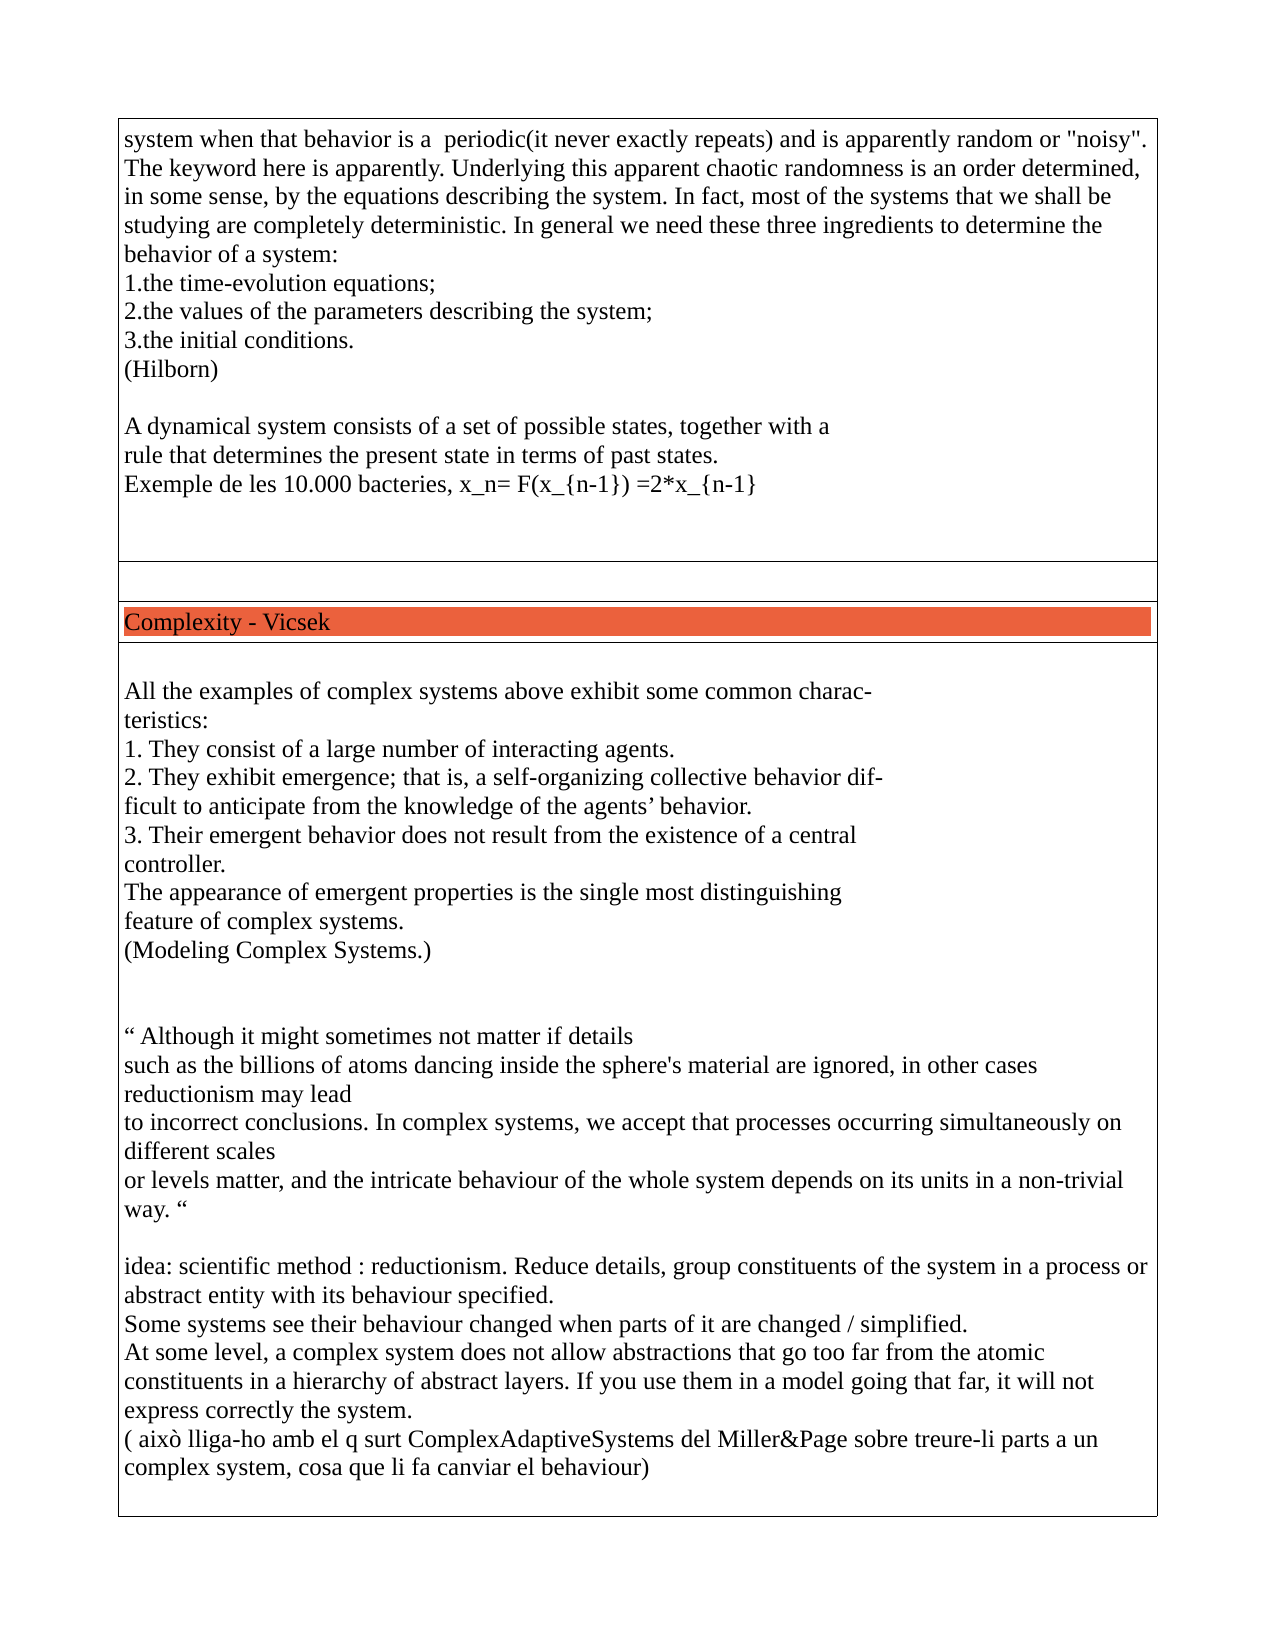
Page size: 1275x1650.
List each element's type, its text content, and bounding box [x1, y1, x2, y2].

table_cell Complexity - Vicsek [119, 602, 1157, 642]
table_cell [119, 562, 1157, 601]
table_cell All the examples of complex systems above exhibit some common charac- teristics: 1. They consist of a large number of interacting agents. 2. They exhibit emergence; that is, a self-organizing collective behavior dif- ficult to anticipate from the knowledge of the agents’ behavior. 3. Their emergent behavior does not result from the existence of a central controller. The appearance of emergent properties is the single most distinguishing feature of complex systems. (Modeling Complex Systems.) “ Although it might sometimes not matter if details such as the billions of atoms dancing inside the sphere's material are ignored, in other cases reductionism may lead to incorrect conclusions. In complex systems, we accept that processes occurring simultaneously on different scales or levels matter, and the intricate behaviour of the whole system depends on its units in a non-trivial way. “ idea: scientific method : reductionism. Reduce details, group constituents of the system in a process or abstract entity with its behaviour specified. Some systems see their behaviour changed when parts of it are changed / simplified. At some level, a complex system does not allow abstractions that go too far from the atomic constituents in a hierarchy of abstract layers. If you use them in a model going that far, it will not express correctly the system. ( això lliga-ho amb el q surt ComplexAdaptiveSystems del Miller&Page sobre treure-li parts a un complex system, cosa que li fa canviar el behaviour) [119, 643, 1157, 1516]
table_cell system when that behavior is a periodic(it never exactly repeats) and is apparently random or "noisy". The keyword here is apparently. Underlying this apparent chaotic randomness is an order determined, in some sense, by the equations describing the system. In fact, most of the systems that we shall be studying are completely deterministic. In general we need these three ingredients to determine the behavior of a system: 1.the time-evolution equations; 2.the values of the parameters describing the system; 3.the initial conditions. (Hilborn) A dynamical system consists of a set of possible states, together with a rule that determines the present state in terms of past states. Exemple de les 10.000 bacteries, x_n= F(x_{n-1}) =2*x_{n-1} [119, 119, 1157, 561]
